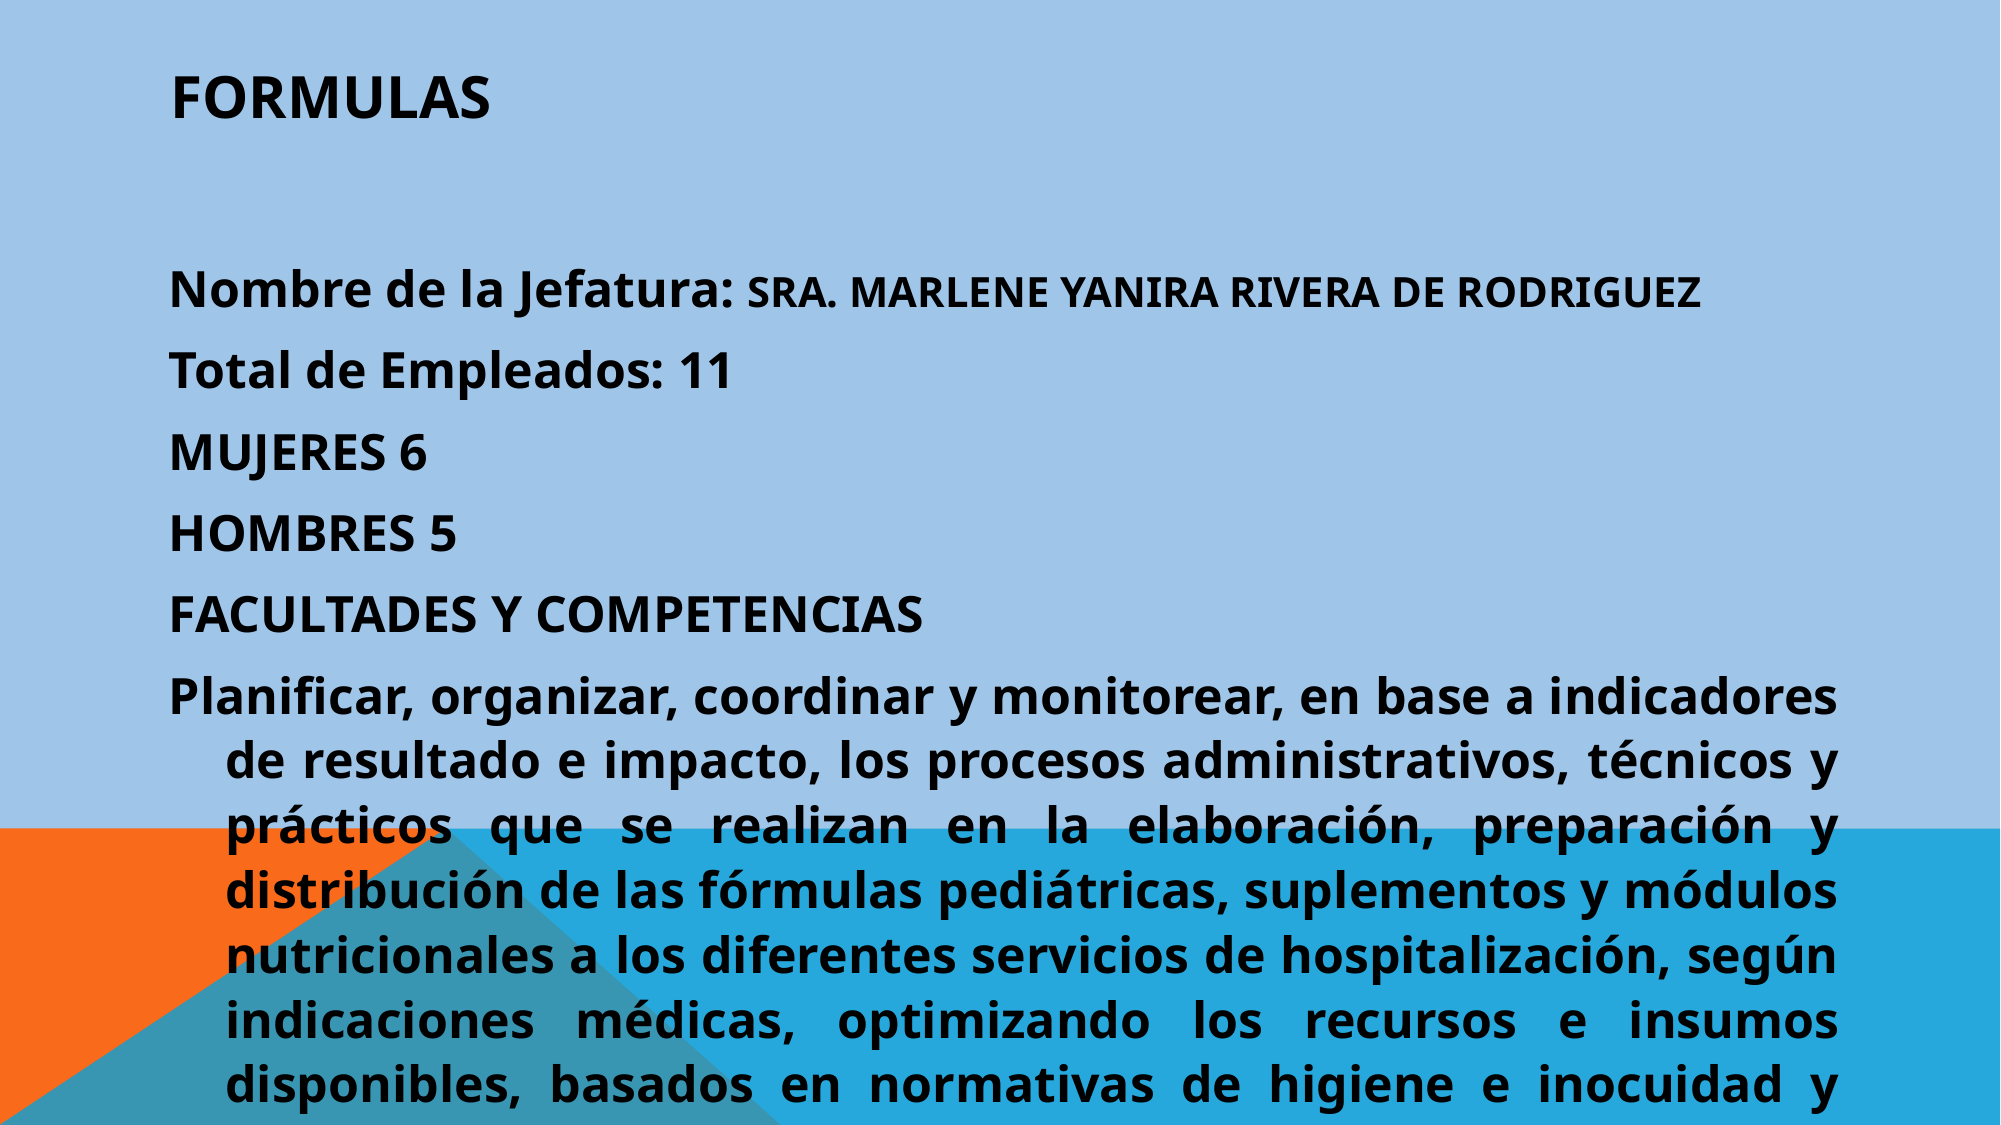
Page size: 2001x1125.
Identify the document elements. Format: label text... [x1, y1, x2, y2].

text_box FORMULAS [156, 53, 1857, 223]
text_box Nombre de la Jefatura: SRA. MARLENE YANIRA RIVERA DE RODRIGUEZ Total de Empleados: 11 MUJERES 6 HOMBRES 5 FACULTADES Y COMPETENCIAS Planificar, organizar, coordinar y monitorear, en base a indicadores de resultado e impacto, los procesos administrativos, técnicos y prácticos que se realizan en la elaboración, preparación y distribución de las fórmulas pediátricas, suplementos y módulos nutricionales a los diferentes servicios de hospitalización, según indicaciones médicas, optimizando los recursos e insumos disponibles, basados en normativas de higiene e inocuidad y bioseguridad establecidos. [154, 244, 1855, 1072]
